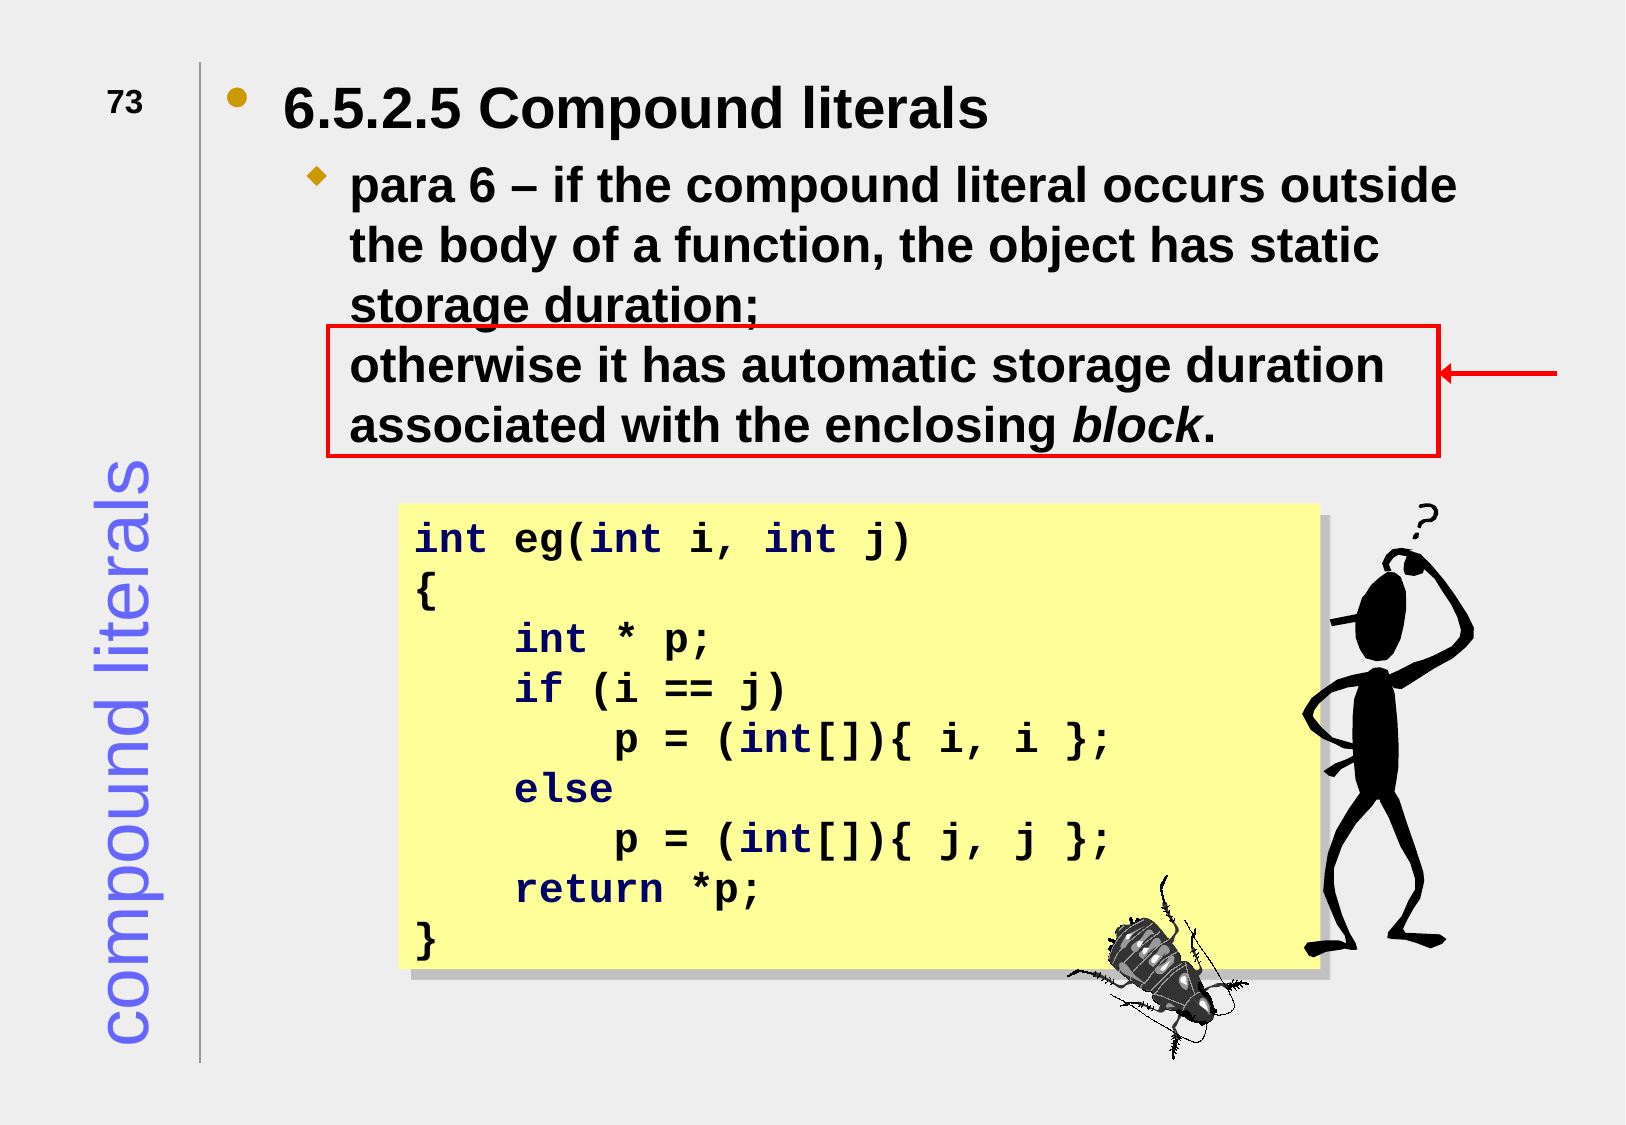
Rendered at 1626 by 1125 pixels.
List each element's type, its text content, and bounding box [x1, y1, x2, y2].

text_box [1099, 974, 1113, 984]
text_box [1171, 1014, 1182, 1041]
text_box [1137, 1001, 1149, 1008]
text_box [1302, 547, 1474, 958]
text_box [1417, 503, 1439, 529]
text_box [1166, 913, 1174, 921]
list 6.5.2.5 Compound literals para 6 – if the compound literal occurs outside the body of a function, the object has static storage duration; otherwise it has automatic storage duration associated with the enclosing block. [330, 328, 1436, 454]
text_box [1162, 901, 1168, 908]
list 6.5.2.5 Compound literals para 6 – if the compound literal occurs outside the body of a function, the object has static storage duration; otherwise it has automatic storage duration associated with the enclosing block. [212, 62, 1550, 1063]
text_box int eg(int i, int j) { int * p; if (i == j) p = (int[]){ i, i }; else p = (int[]){ j, j }; return *p; } [398, 503, 1321, 970]
text_box [1412, 532, 1419, 540]
title compound literals [50, 187, 188, 1063]
text_box [1109, 917, 1235, 1024]
